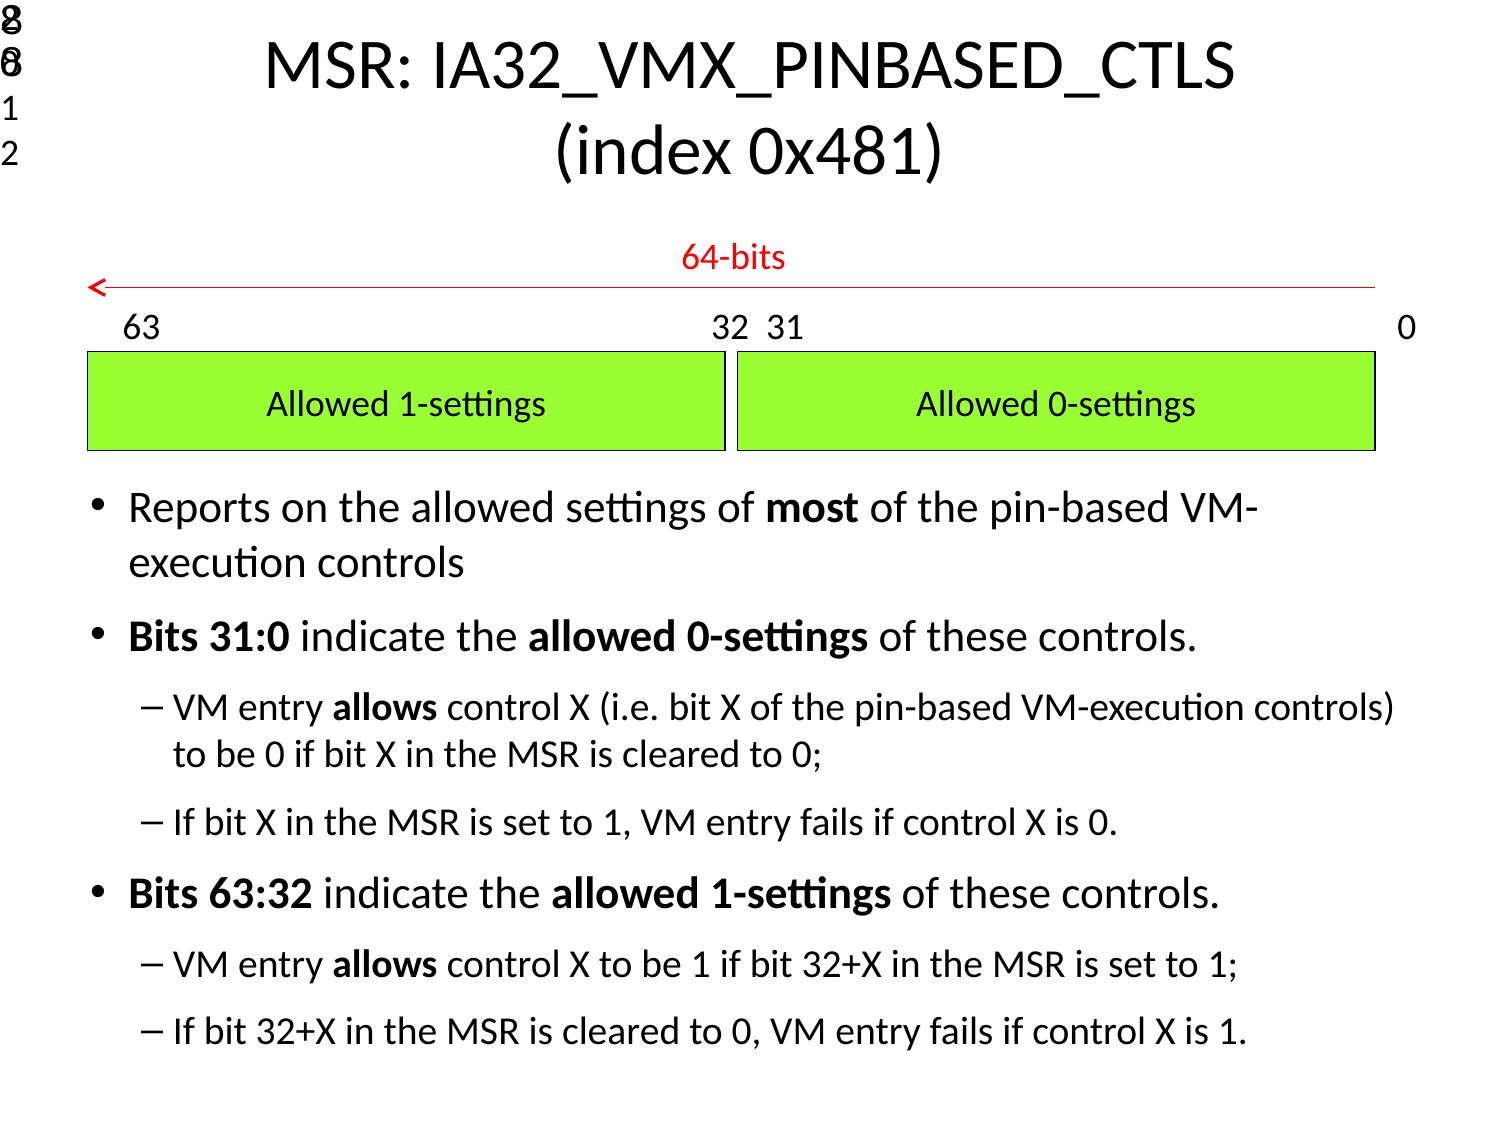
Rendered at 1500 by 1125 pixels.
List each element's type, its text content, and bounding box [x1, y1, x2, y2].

text_box 63 32 31 0 [99, 295, 1435, 355]
text_box 64-bits [666, 224, 802, 285]
title MSR: IA32_VMX_PINBASED_CTLS (index 0x481) [75, 9, 1425, 198]
list Reports on the allowed settings of most of the pin-based VM-execution controls Bits 31:0 indicate the allowed 0-settings of these controls. VM entry allows control X (i.e. bit X of the pin-based VM-execution controls) to be 0 if bit X in the MSR is cleared to 0; If bit X in the MSR is set to 1, VM entry fails if control X is 0. Bits 63:32 indicate the allowed 1-settings of these controls. VM entry allows control X to be 1 if bit 32+X in the MSR is set to 1; If bit 32+X in the MSR is cleared to 0, VM entry fails if control X is 1. [75, 469, 1425, 1071]
text_box Allowed 0-settings [737, 355, 1375, 451]
text_box Allowed 1-settings [87, 351, 725, 451]
